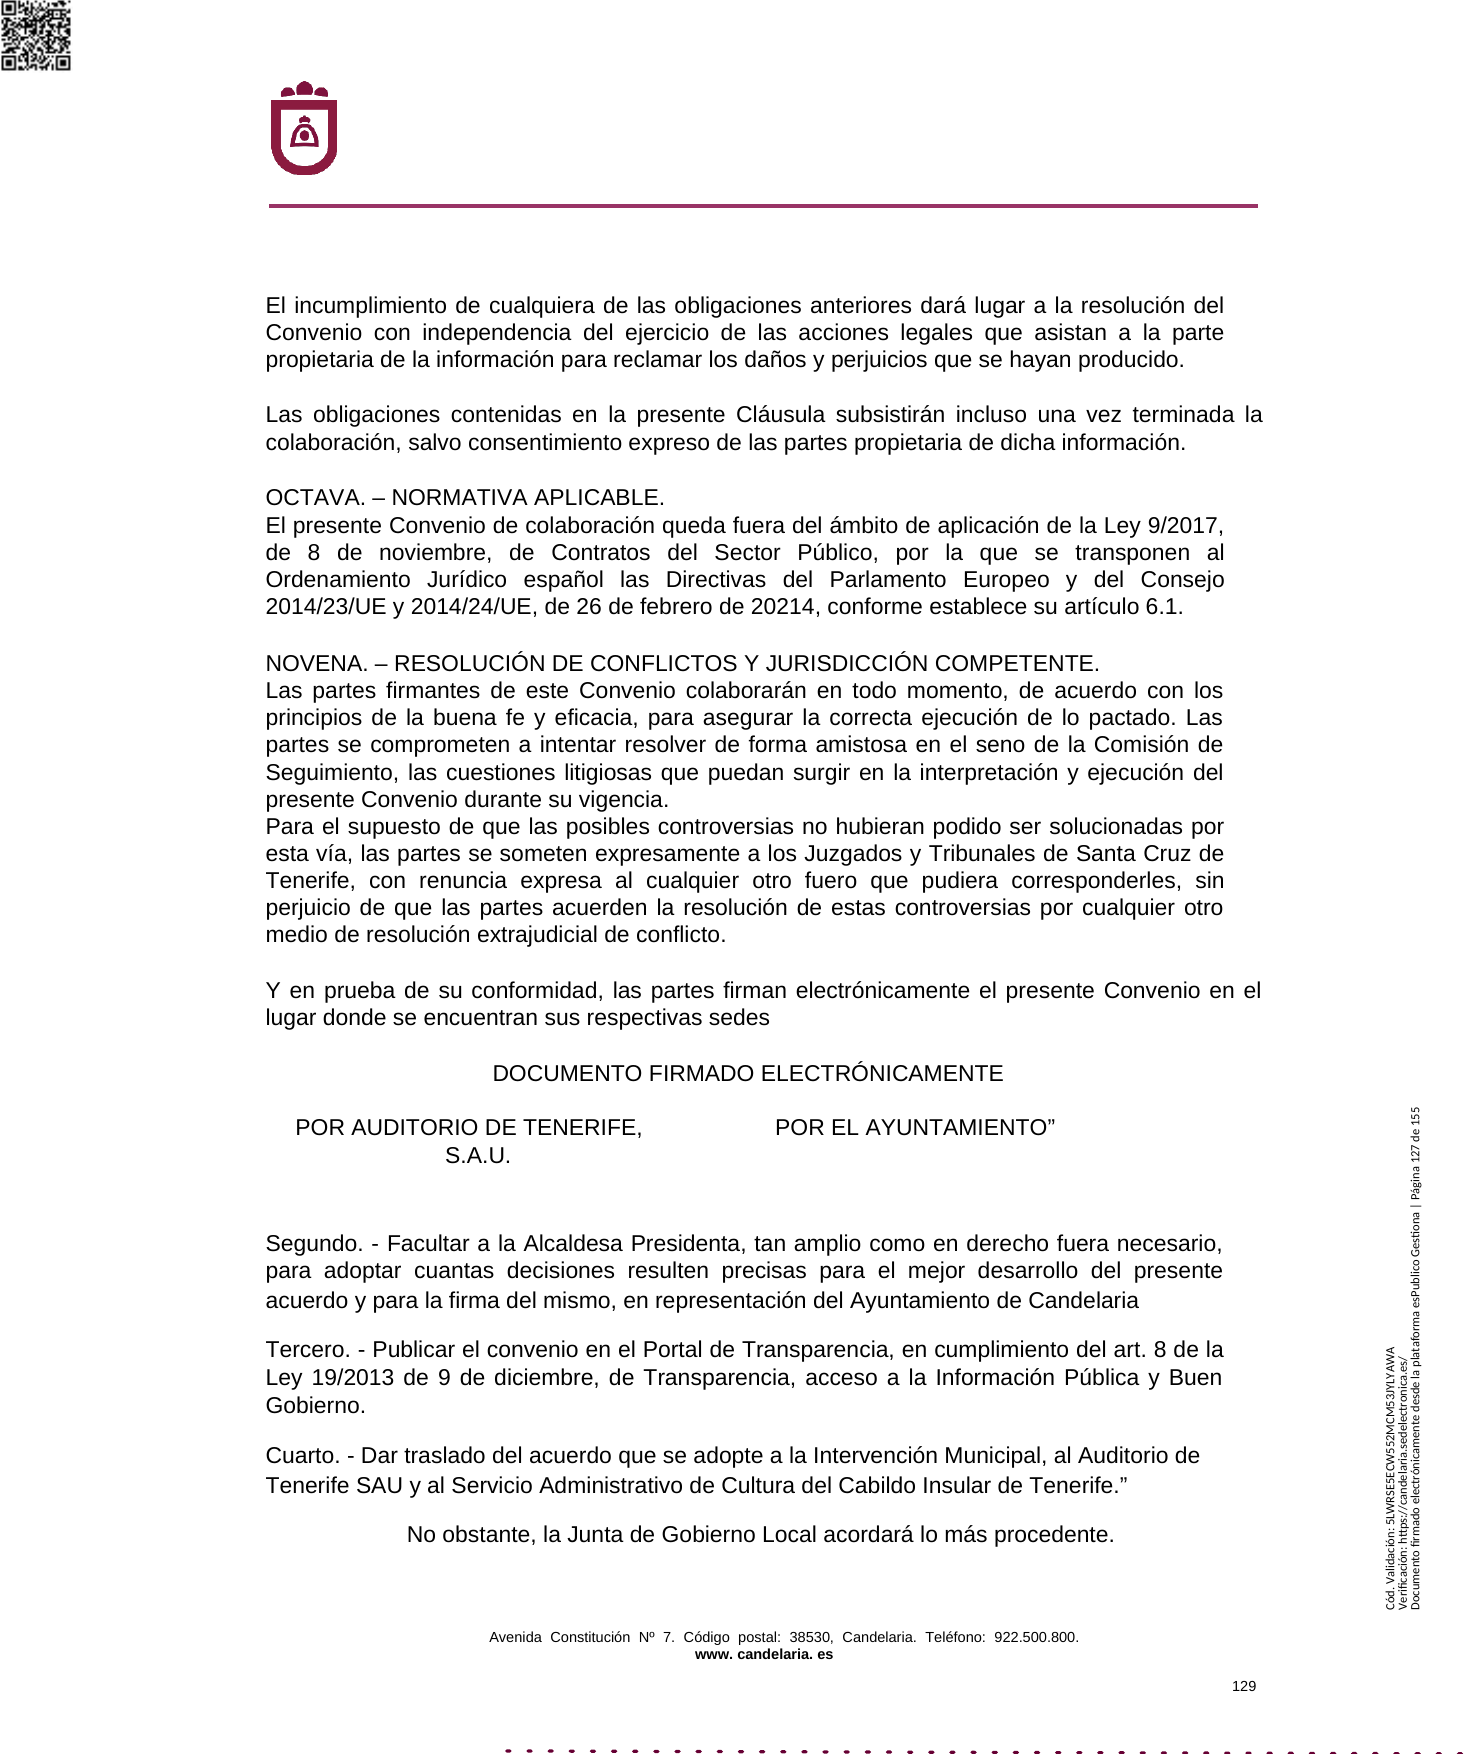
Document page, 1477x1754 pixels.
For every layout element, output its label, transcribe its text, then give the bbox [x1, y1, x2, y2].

text Las obligaciones contenidas en la presente Cláusula subsistirán incluso una vez terminada la colaboración, salvo consentimiento expreso de las partes propietaria de dicha información. [265, 401, 1263, 455]
text Tercero. - Publicar el convenio en el Portal de Transparencia, en cumplimiento del art. 8 de la Ley 19/2013 de 9 de diciembre, de Transparencia, acceso a la Información Pública y Buen Gobierno. [265, 1336, 1224, 1419]
text Para el supuesto de que las posibles controversias no hubieran podido ser solucionadas por esta vía, las partes se someten expresamente a los Juzgados y Tribunales de Santa Cruz de Tenerife, con renuncia expresa al cualquier otro fuero que pudiera corresponderles, sin perjuicio de que las partes acuerden la resolución de estas controversias por cualquier otro medio de resolución extrajudicial de conflicto. [265, 813, 1225, 948]
text Tenerife SAU y al Servicio Administrativo de Cultura del Cabildo Insular de Tenerife.” [265, 1470, 1263, 1498]
text NOVENA. – RESOLUCIÓN DE CONFLICTOS Y JURISDICCIÓN COMPETENTE. [265, 649, 1263, 676]
text No obstante, la Junta de Gobierno Local acordará lo más procedente. [247, 1521, 1281, 1547]
text Cuarto. - Dar traslado del acuerdo que se adopte a la Intervención Municipal, al Auditorio de [265, 1442, 1263, 1468]
text El incumplimiento de cualquiera de las obligaciones anteriores dará lugar a la resolución del Convenio con independencia del ejercicio de las acciones legales que asistan a la parte propietaria de la información para reclamar los daños y perjuicios que se hayan producido. [265, 292, 1225, 372]
text Las partes firmantes de este Convenio colaborarán en todo momento, de acuerdo con los principios de la buena fe y eficacia, para asegurar la correcta ejecución de lo pactado. Las partes se comprometen a intentar resolver de forma amistosa en el seno de la Comisión de Seguimiento, las cuestiones litigiosas que puedan surgir en la interpretación y ejecución del presente Convenio durante su vigencia. [265, 677, 1225, 812]
text El presente Convenio de colaboración queda fuera del ámbito de aplicación de la Ley 9/2017, de 8 de noviembre, de Contratos del Sector Público, por la que se transponen al Ordenamiento Jurídico español las Directivas del Parlamento Europeo y del Consejo 2014/23/UE y 2014/24/UE, de 26 de febrero de 20214, conforme establece su artículo 6.1. [265, 512, 1225, 619]
text DOCUMENTO FIRMADO ELECTRÓNICAMENTE [492, 1060, 1263, 1086]
text POR AUDITORIO DE TENERIFE, POR EL AYUNTAMIENTO” [235, 1112, 1300, 1141]
text Y en prueba de su conformidad, las partes firman electrónicamente el presente Convenio en el lugar donde se encuentran sus respectivas sedes [265, 977, 1263, 1031]
text S.A.U. [445, 1142, 1263, 1169]
text OCTAVA. – NORMATIVA APLICABLE. [265, 484, 1263, 511]
text Segundo. - Facultar a la Alcaldesa Presidenta, tan amplio como en derecho fuera necesario, para adoptar cuantas decisiones resulten precisas para el mejor desarrollo del presente acuerdo y para la firma del mismo, en representación del Ayuntamiento de Candelaria [265, 1230, 1224, 1313]
